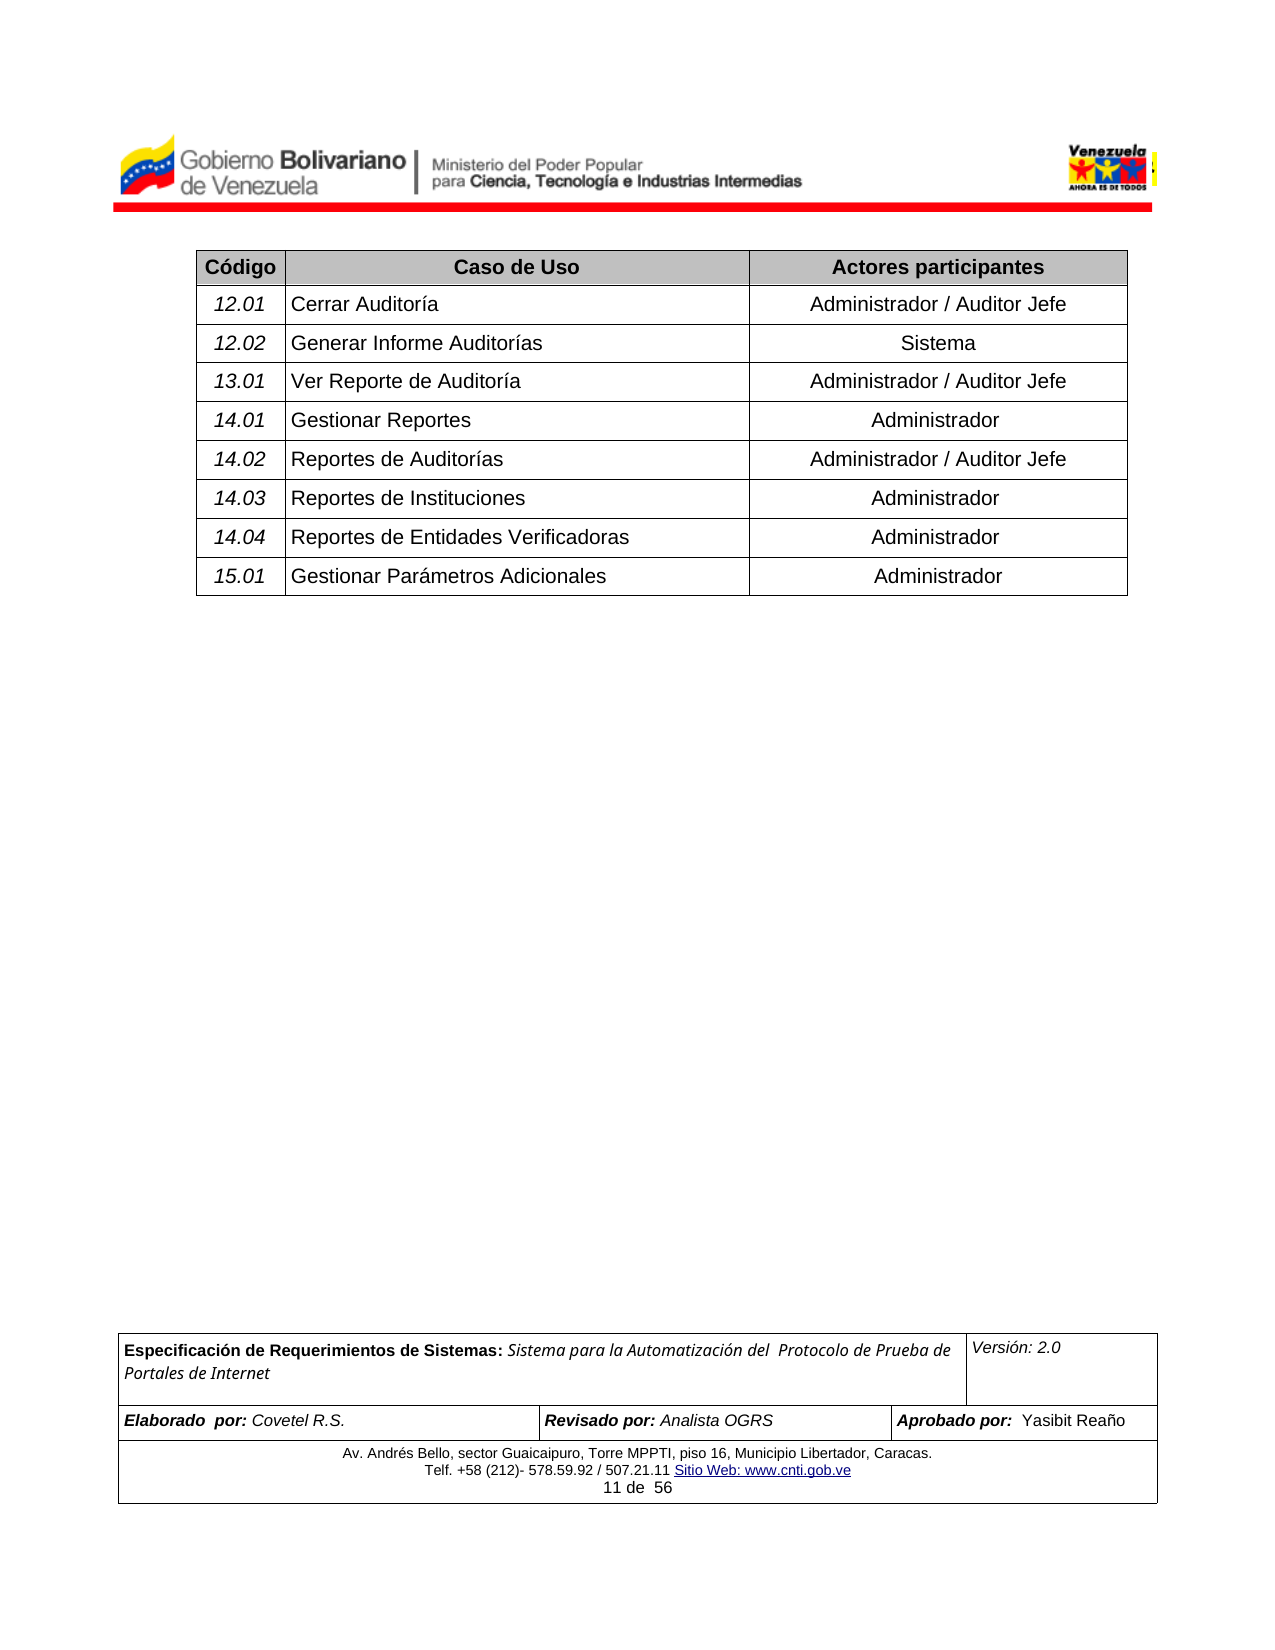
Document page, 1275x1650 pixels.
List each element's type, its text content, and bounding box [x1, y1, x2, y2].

table_cell Administrador [750, 558, 1127, 595]
table_cell Administrador [750, 519, 1127, 557]
table_cell Reportes de Entidades Verificadoras [286, 519, 749, 557]
table_cell Administrador / Auditor Jefe [750, 286, 1127, 323]
table_cell Administrador [750, 402, 1127, 440]
table_cell 14.04 [197, 519, 285, 557]
table_cell 12.02 [197, 325, 285, 362]
table_header Código [197, 251, 285, 284]
table_cell Administrador / Auditor Jefe [750, 363, 1127, 401]
table_cell Sistema [750, 325, 1127, 362]
table_cell Gestionar Reportes [286, 402, 749, 440]
table_header Actores participantes [750, 251, 1127, 284]
table_cell 14.01 [197, 402, 285, 440]
picture [113, 126, 1153, 212]
table_cell 14.03 [197, 480, 285, 518]
table_cell 13.01 [197, 363, 285, 401]
table_cell Cerrar Auditoría [286, 286, 749, 323]
table_header Caso de Uso [286, 251, 749, 284]
table_cell Reportes de Instituciones [286, 480, 749, 518]
table_cell Administrador / Auditor Jefe [750, 441, 1127, 479]
table_cell 15.01 [197, 558, 285, 595]
table_cell Administrador [750, 480, 1127, 518]
table_cell 14.02 [197, 441, 285, 479]
table_cell Generar Informe Auditorías [286, 325, 749, 362]
table_cell 12.01 [197, 286, 285, 323]
table_cell Reportes de Auditorías [286, 441, 749, 479]
table_cell Ver Reporte de Auditoría [286, 363, 749, 401]
table_cell Gestionar Parámetros Adicionales [286, 558, 749, 595]
